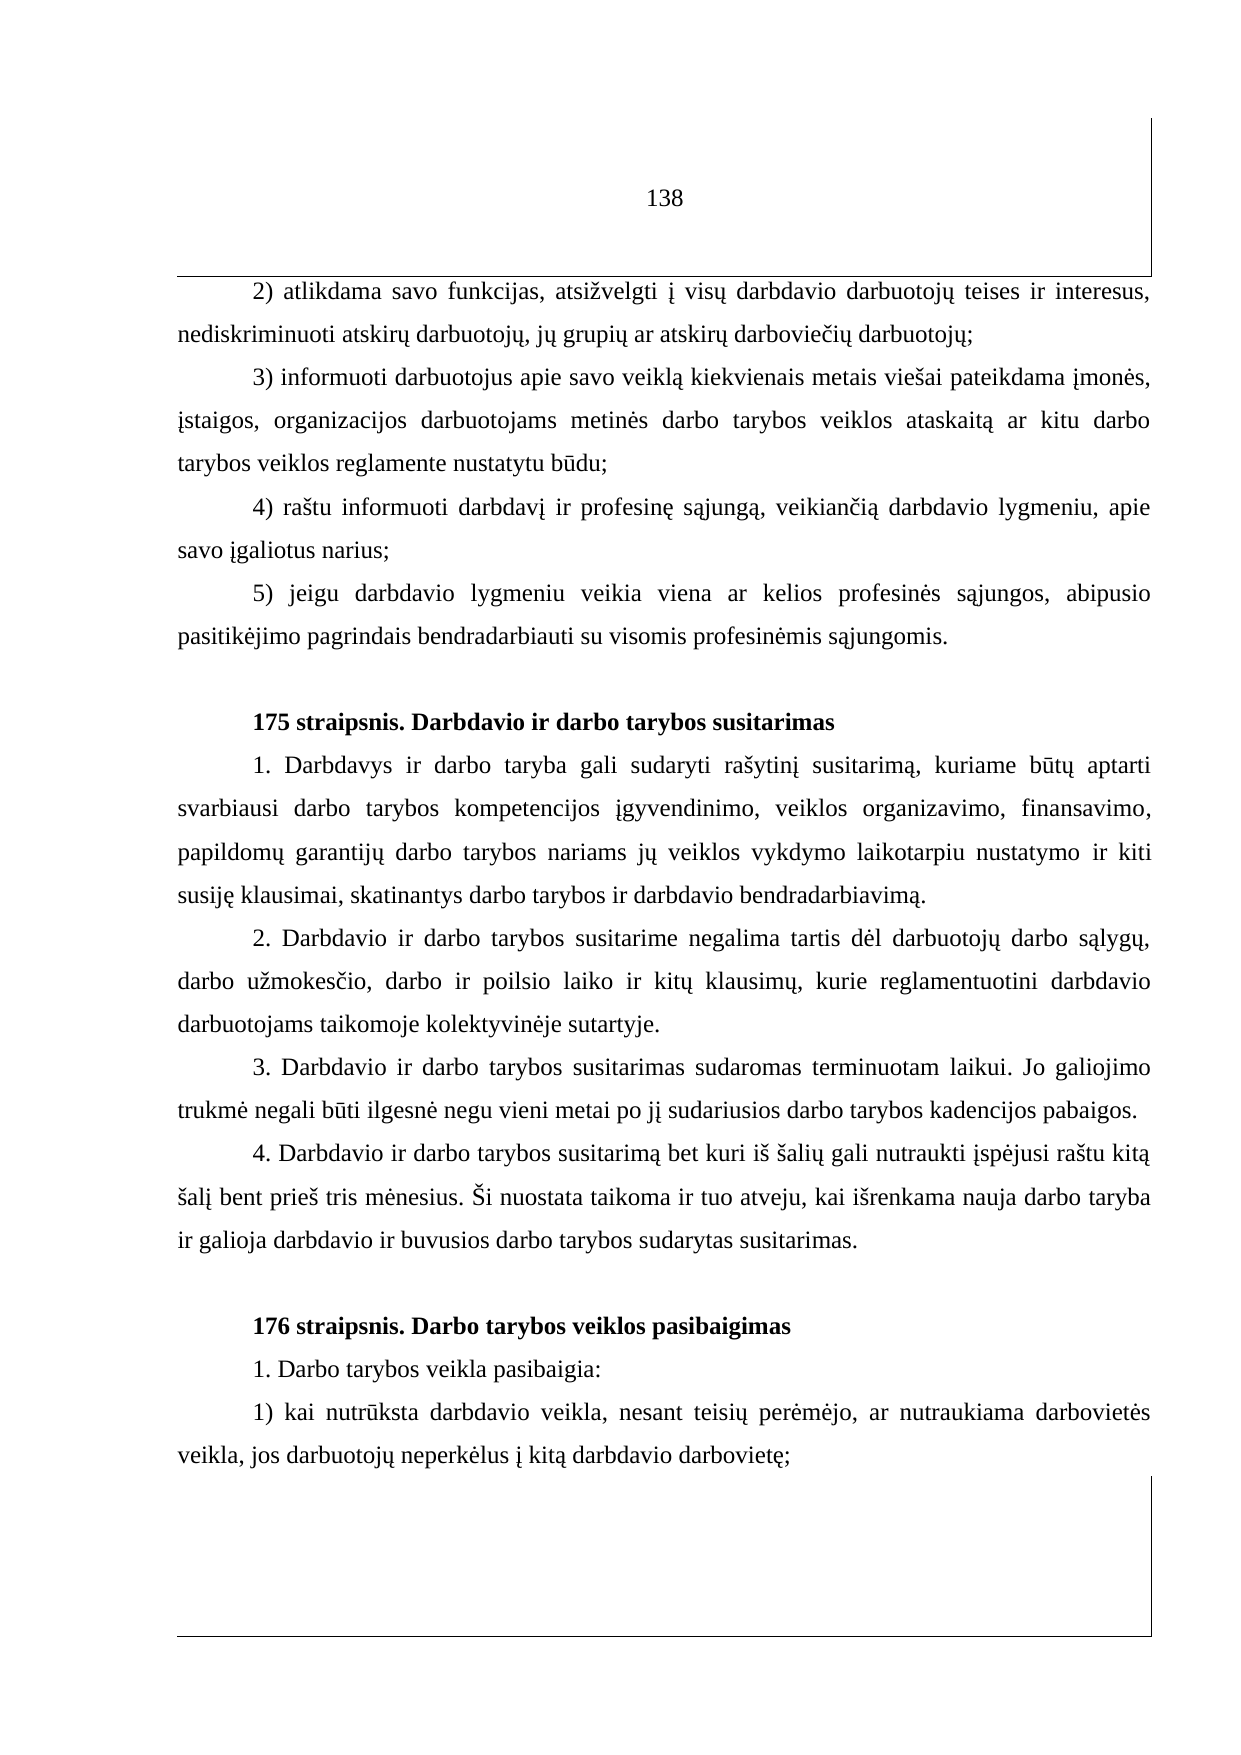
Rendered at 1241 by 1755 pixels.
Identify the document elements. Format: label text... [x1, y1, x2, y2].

text 4) raštu informuoti darbdavį ir profesinę sąjungą, veikiančią darbdavio lygmeniu, apie savo įgaliotus narius; [177, 492, 1152, 563]
text 4. Darbdavio ir darbo tarybos susitarimą bet kuri iš šalių gali nutraukti įspėjusi raštu kitą šalį bent prieš tris mėnesius. Ši nuostata taikoma ir tuo atveju, kai išrenkama nauja darbo taryba ir galioja darbdavio ir buvusios darbo tarybos sudarytas susitarimas. [177, 1138, 1152, 1253]
subtitle 175 straipsnis. Darbdavio ir darbo tarybos susitarimas [177, 707, 1152, 736]
text 2. Darbdavio ir darbo tarybos susitarime negalima tartis dėl darbuotojų darbo sąlygų, darbo užmokesčio, darbo ir poilsio laiko ir kitų klausimų, kurie reglamentuotini darbdavio darbuotojams taikomoje kolektyvinėje sutartyje. [177, 923, 1152, 1038]
text 1. Darbdavys ir darbo taryba gali sudaryti rašytinį susitarimą, kuriame būtų aptarti svarbiausi darbo tarybos kompetencijos įgyvendinimo, veiklos organizavimo, finansavimo, papildomų garantijų darbo tarybos nariams jų veiklos vykdymo laikotarpiu nustatymo ir kiti susiję klausimai, skatinantys darbo tarybos ir darbdavio bendradarbiavimą. [177, 750, 1152, 908]
text 3) informuoti darbuotojus apie savo veiklą kiekvienais metais viešai pateikdama įmonės, įstaigos, organizacijos darbuotojams metinės darbo tarybos veiklos ataskaitą ar kitu darbo tarybos veiklos reglamente nustatytu būdu; [177, 362, 1152, 477]
text 1. Darbo tarybos veikla pasibaigia: [177, 1354, 1152, 1383]
text 3. Darbdavio ir darbo tarybos susitarimas sudaromas terminuotam laikui. Jo galiojimo trukmė negali būti ilgesnė negu vieni metai po jį sudariusios darbo tarybos kadencijos pabaigos. [177, 1052, 1152, 1124]
text 5) jeigu darbdavio lygmeniu veikia viena ar kelios profesinės sąjungos, abipusio pasitikėjimo pagrindais bendradarbiauti su visomis profesinėmis sąjungomis. [177, 578, 1152, 650]
subtitle 176 straipsnis. Darbo tarybos veiklos pasibaigimas [177, 1311, 1152, 1340]
text 1) kai nutrūksta darbdavio veikla, nesant teisių perėmėjo, ar nutraukiama darbovietės veikla, jos darbuotojų neperkėlus į kitą darbdavio darbovietę; [177, 1397, 1152, 1469]
text 2) atlikdama savo funkcijas, atsižvelgti į visų darbdavio darbuotojų teises ir interesus, nediskriminuoti atskirų darbuotojų, jų grupių ar atskirų darboviečių darbuotojų; [177, 276, 1152, 348]
